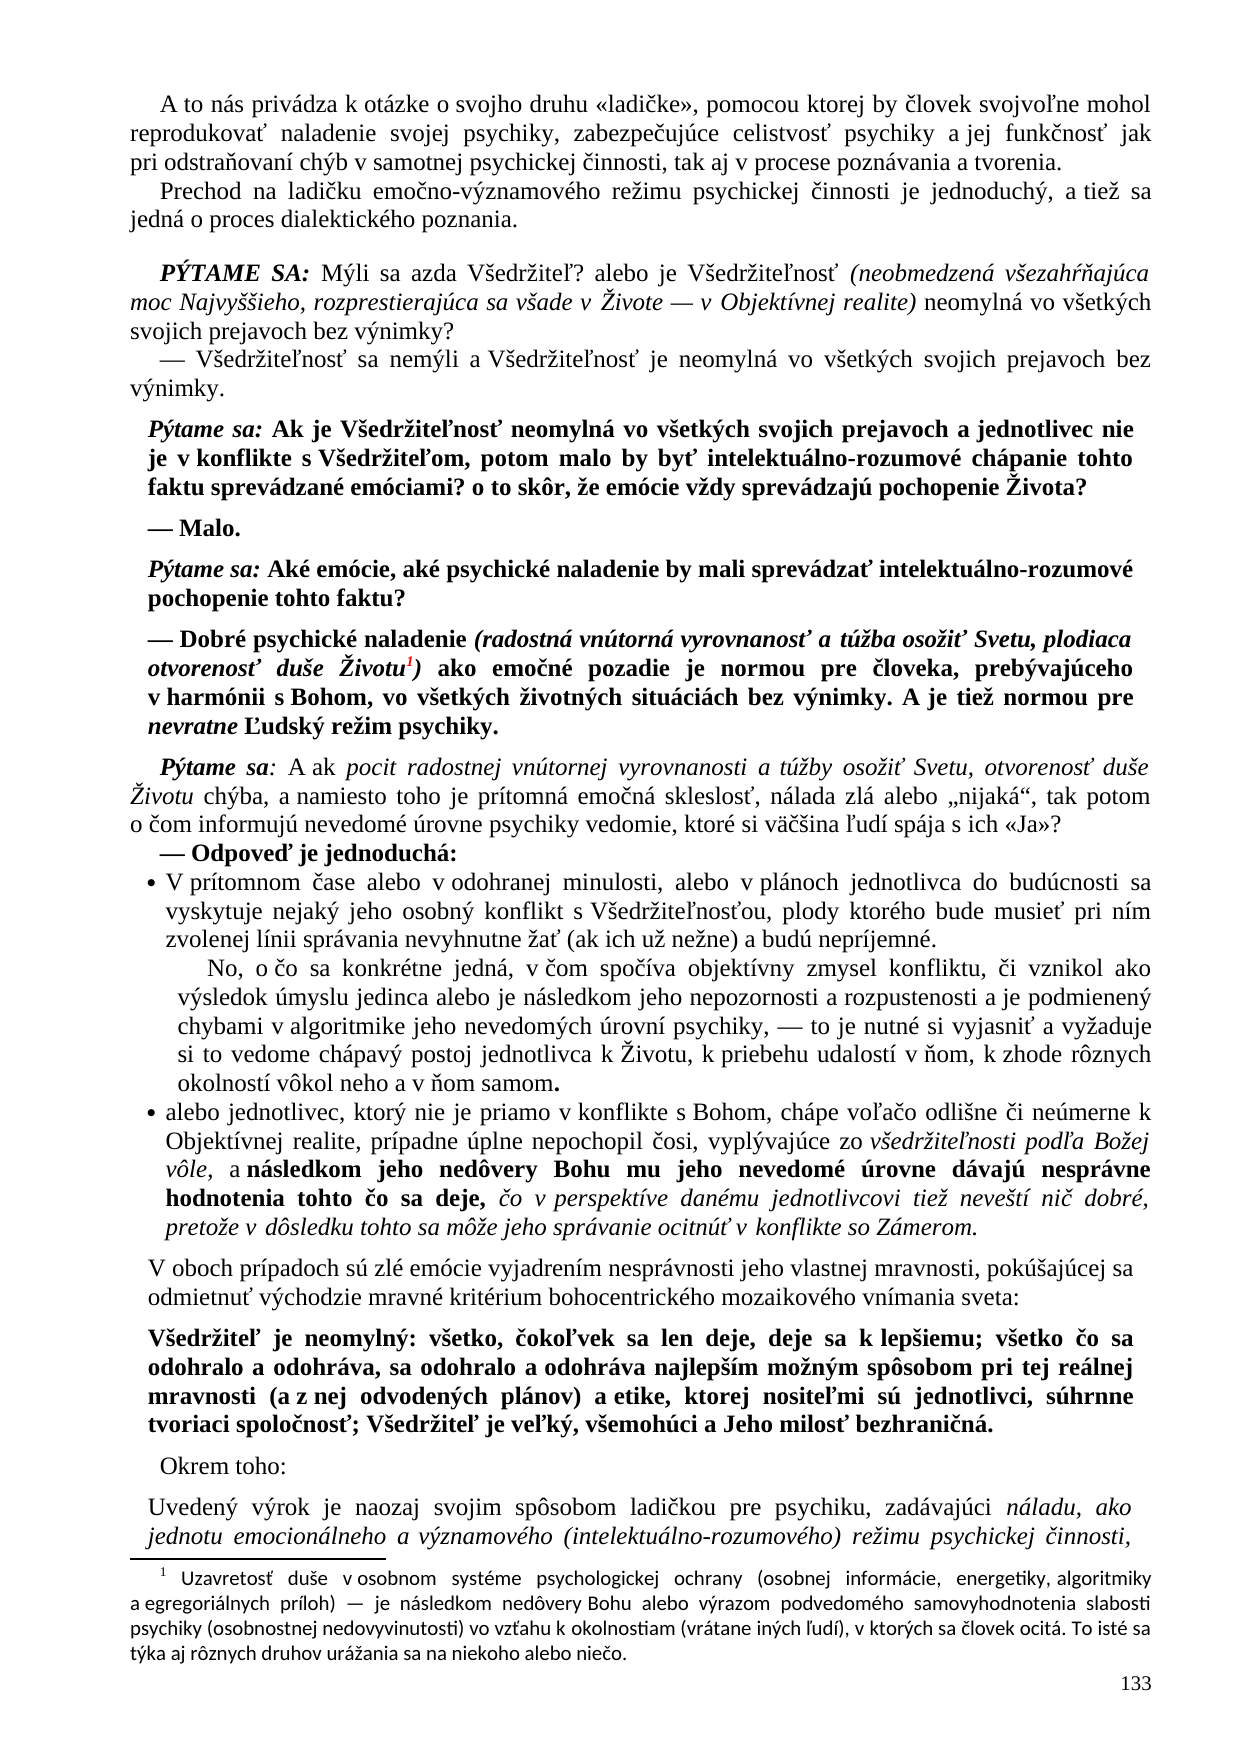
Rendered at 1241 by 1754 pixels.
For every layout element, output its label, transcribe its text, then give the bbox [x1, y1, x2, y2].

text Pýtame sa: Ak je Všedržiteľnosť neomylná vo všetkých svojich prejavoch a jednotlivec nie je v konflikte s Všedržiteľom, potom malo by byť intelektuálno-rozumové chápanie tohto faktu sprevádzané emóciami? o to skôr, že emócie vždy sprevádzajú pochopenie Života? [148, 414, 1134, 501]
text Uvedený výrok je naozaj svojim spôsobom ladičkou pre psychiku, zadávajúci náladu, ako jednotu emocionálneho a významového (intelektuálno-rozumového) režimu psychickej činnosti, [148, 1492, 1134, 1549]
text Pýtame sa: Aké emócie, aké psychické naladenie by mali sprevádzať intelektuálno-rozumové pochopenie tohto faktu? [148, 554, 1134, 612]
text PÝTAME SA: Mýli sa azda Všedržiteľ? alebo je Všedržiteľnosť (neobmedzená všezahŕňajúca moc Najvyššieho, rozprestierajúca sa všade v Živote — v Objektívnej realite) neomylná vo všetkých svojich prejavoch bez výnimky? [130, 258, 1152, 344]
text Pýtame sa: A ak pocit radostnej vnútornej vyrovnanosti a túžby osožiť Svetu, otvorenosť duše Životu chýba, a namiesto toho je prítomná emočná skleslosť, nálada zlá alebo „nijaká“, tak potom o čom informujú nevedomé úrovne psychiky vedomie, ktoré si väčšina ľudí spája s ich «Ja»? [130, 752, 1152, 838]
text A to nás privádza k otázke o svojho druhu «ladičke», pomocou ktorej by človek svojvoľne mohol reprodukovať naladenie svojej psychiky, zabezpečujúce celistvosť psychiky a jej funkčnosť jak pri odstraňovaní chýb v samotnej psychickej činnosti, tak aj v procese poznávania a tvorenia. [130, 89, 1152, 176]
text V oboch prípadoch sú zlé emócie vyjadrením nesprávnosti jeho vlastnej mravnosti, pokúšajúcej sa odmietnuť východzie mravné kritérium bohocentrického mozaikového vnímania sveta: [148, 1253, 1134, 1311]
text No, o čo sa konkrétne jedná, v čom spočíva objektívny zmysel konfliktu, či vznikol ako výsledok úmyslu jedinca alebo je následkom jeho nepozornosti a rozpustenosti a je podmienený chybami v algoritmike jeho nevedomých úrovní psychiky, — to je nutné si vyjasniť a vyžaduje si to vedome chápavý postoj jednotlivca k Životu, k priebehu udalostí v ňom, k zhode rôznych okolností vôkol neho a v ňom samom. [177, 953, 1152, 1097]
text — Všedržiteľnosť sa nemýli a Všedržiteľnosť je neomylná vo všetkých svojich prejavoch bez výnimky. [130, 344, 1152, 402]
text — Odpoveď je jednoduchá: [130, 838, 1152, 867]
text — Dobré psychické naladenie (radostná vnútorná vyrovnanosť a túžba osožiť Svetu, plodiaca otvorenosť duše Životu) ako emočné pozadie je normou pre človeka, prebývajúceho v harmónii s Bohom, vo všetkých životných situáciách bez výnimky. A je tiež normou pre nevratne Ľudský režim psychiky. [148, 624, 1134, 739]
text Uzavretosť duše v osobnom systéme psychologickej ochrany (osobnej informácie, energetiky, algoritmiky a egregoriálnych príloh) — je následkom nedôvery Bohu alebo výrazom podvedomého samovyhodnotenia slabosti psychiky (osobnostnej nedovyvinutosti) vo vzťahu k okolnostiam (vrátane iných ľudí), v ktorých sa človek ocitá. To isté sa týka aj rôznych druhov urážania sa na niekoho alebo niečo. [130, 1565, 1152, 1665]
list alebo jednotlivec, ktorý nie je priamo v konflikte s Bohom, chápe voľačo odlišne či neúmerne k Objektívnej realite, prípadne úplne nepochopil čosi, vyplývajúce zo všedržiteľnosti podľa Božej vôle, a následkom jeho nedôvery Bohu mu jeho nevedomé úrovne dávajú nesprávne hodnotenia tohto čo sa deje, čo v perspektíve danému jednotlivcovi tiež neveští nič dobré, pretože v dôsledku tohto sa môže jeho správanie ocitnúť v konflikte so Zámerom. [148, 1097, 1152, 1241]
text Okrem toho: [130, 1451, 1152, 1479]
list V prítomnom čase alebo v odohranej minulosti, alebo v plánoch jednotlivca do budúcnosti sa vyskytuje nejaký jeho osobný konflikt s Všedržiteľnosťou, plody ktorého bude musieť pri ním zvolenej línii správania nevyhnutne žať (ak ich už nežne) a budú nepríjemné. [148, 867, 1152, 953]
text — Malo. [148, 513, 1134, 542]
text Prechod na ladičku emočno-významového režimu psychickej činnosti je jednoduchý, a tiež sa jedná o proces dialektického poznania. [130, 176, 1152, 233]
text Všedržiteľ je neomylný: všetko, čokoľvek sa len deje, deje sa k lepšiemu; všetko čo sa odohralo a odohráva, sa odohralo a odohráva najlepším možným spôsobom pri tej reálnej mravnosti (a z nej odvodených plánov) a etike, ktorej nositeľmi sú jednotlivci, súhrnne tvoriaci spoločnosť; Všedržiteľ je veľký, všemohúci a Jeho milosť bezhraničná. [148, 1323, 1134, 1438]
